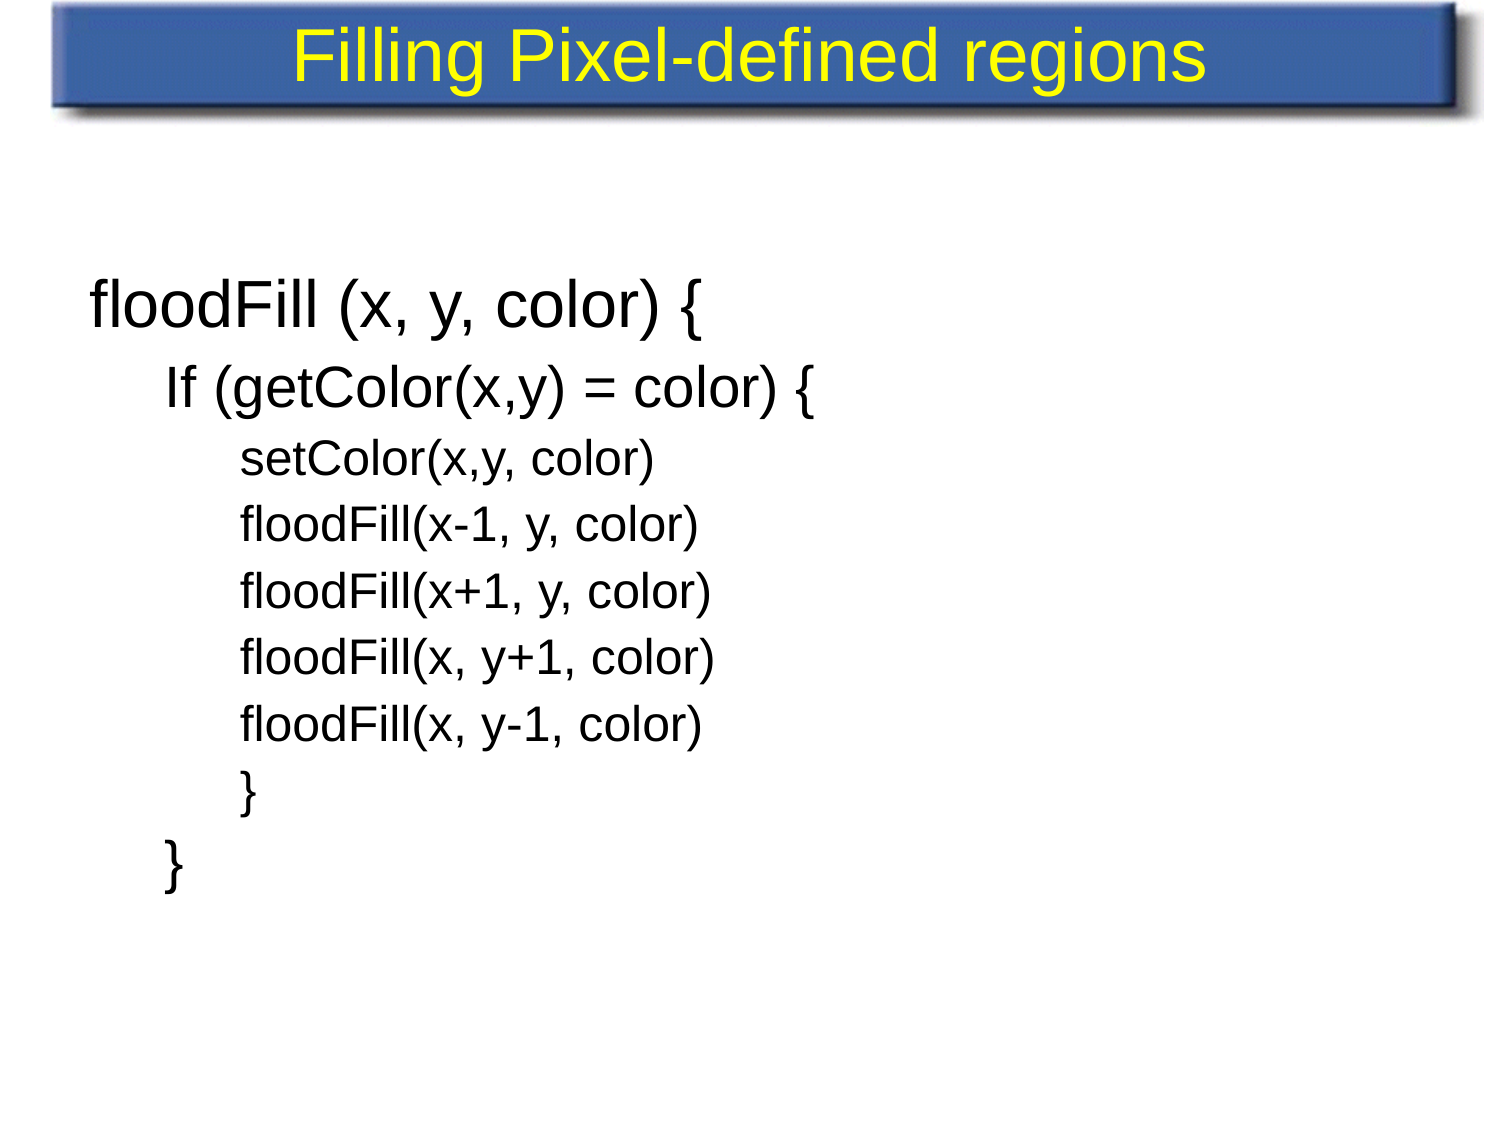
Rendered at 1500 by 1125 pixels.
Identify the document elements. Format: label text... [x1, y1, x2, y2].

title Filling Pixel-defined regions [75, 0, 1426, 105]
list floodFill (x, y, color) { If (getColor(x,y) = color) { setColor(x,y, color) floodFill(x-1, y, color) floodFill(x+1, y, color) floodFill(x, y+1, color) floodFill(x, y-1, color) } } [75, 262, 1426, 1006]
picture [50, 0, 1484, 127]
